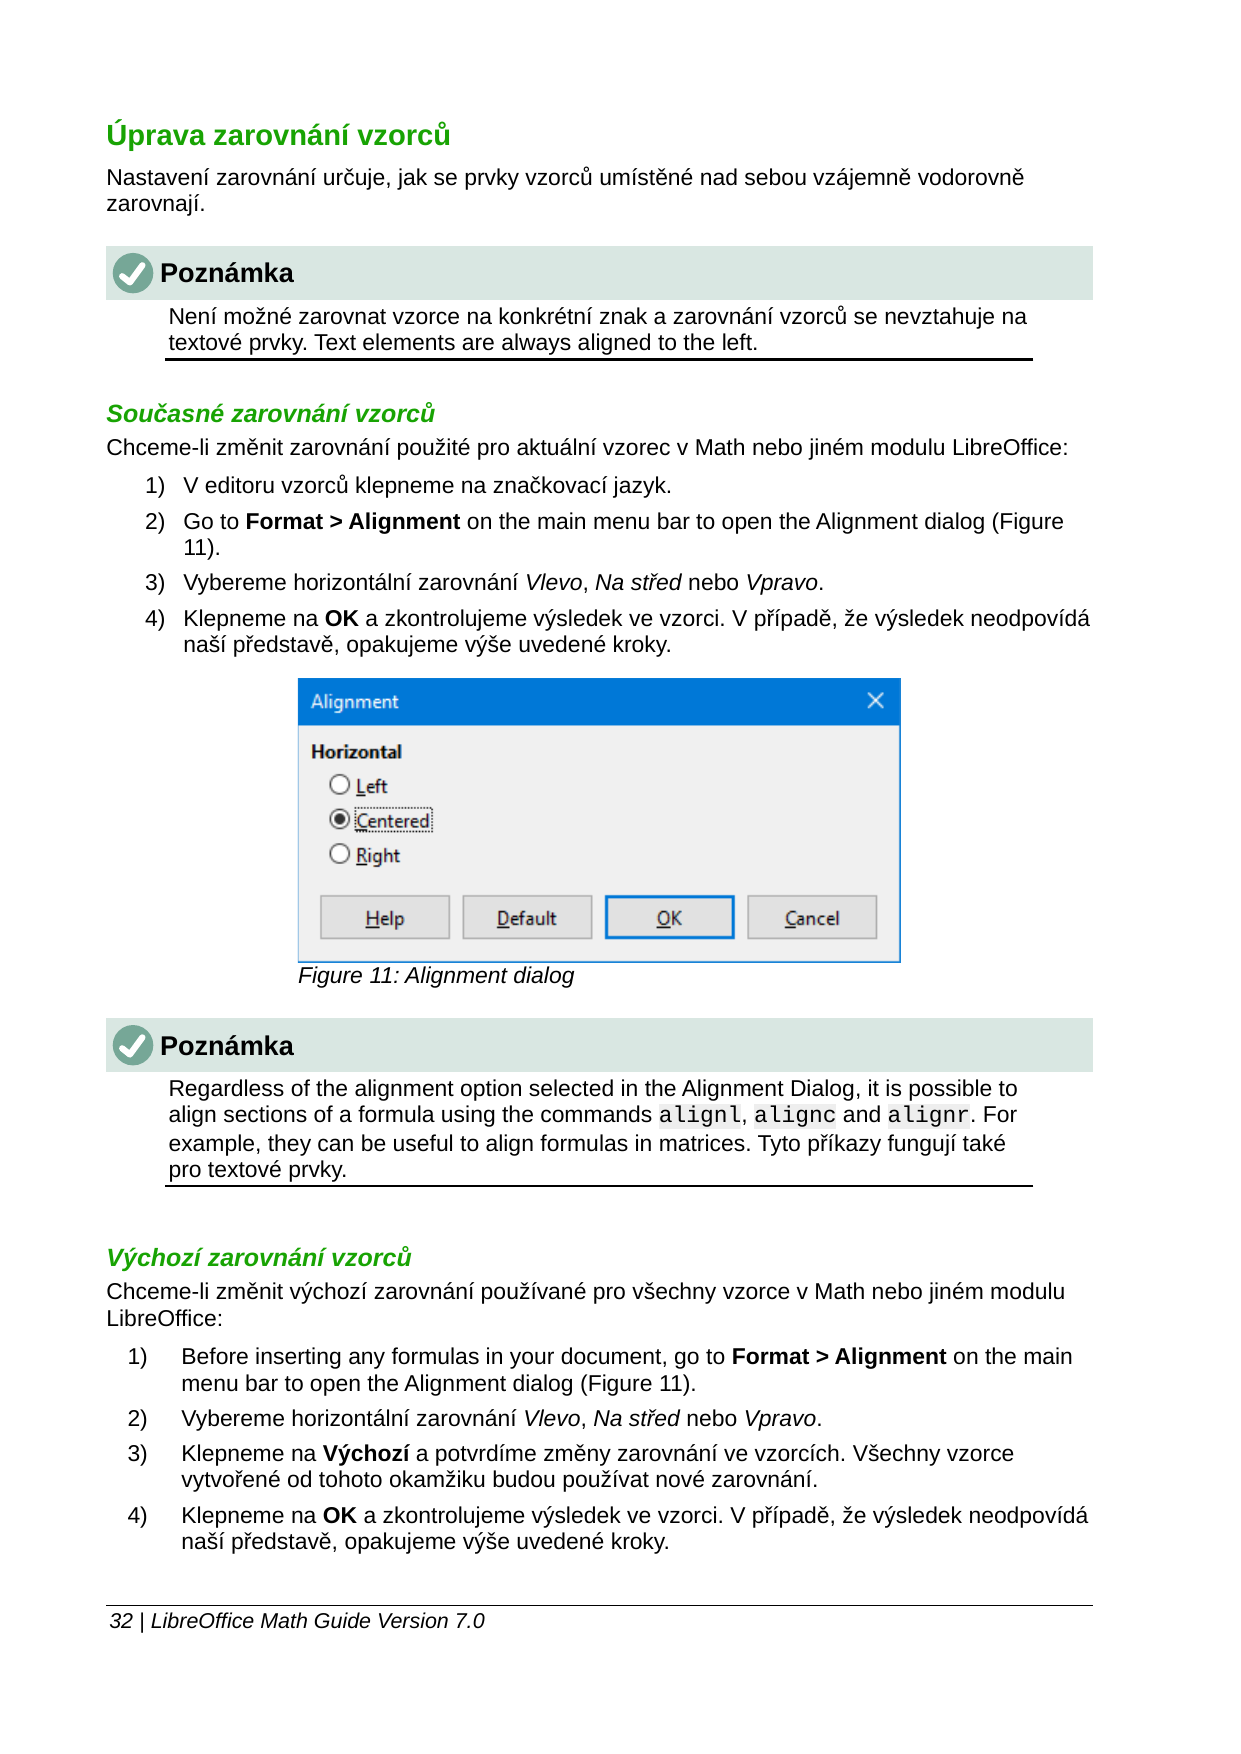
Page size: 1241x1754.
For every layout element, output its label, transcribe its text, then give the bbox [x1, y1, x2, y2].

subtitle Současné zarovnání vzorců [106, 399, 1093, 428]
subtitle Poznámka [106, 1018, 1093, 1072]
text Nastavení zarovnání určuje, jak se prvky vzorců umístěné nad sebou vzájemně vodorovně zarovnají. [106, 163, 1093, 216]
text Figure 11: Alignment dialog [298, 963, 901, 989]
text Není možné zarovnat vzorce na konkrétní znak a zarovnání vzorců se nevztahuje na textové prvky. Text elements are always aligned to the left. [165, 300, 1033, 358]
list Go to Format > Alignment on the main menu bar to open the Alignment dialog (Figure 11). [165, 508, 1093, 560]
list Before inserting any formulas in your document, go to Format > Alignment on the main menu bar to open the Alignment dialog (Figure 11). [148, 1343, 1093, 1396]
list Klepneme na OK a zkontrolujeme výsledek ve vzorci. V případě, že výsledek neodpovídá naší představě, opakujeme výše uvedené kroky. [148, 1502, 1093, 1554]
subtitle Poznámka [106, 246, 1093, 300]
list Vybereme horizontální zarovnání Vlevo, Na střed nebo Vpravo. [148, 1405, 1093, 1431]
text Regardless of the alignment option selected in the Alignment Dialog, it is possible to align sections of a formula using the commands alignl, alignc and alignr. For example, they can be useful to align formulas in matrices. Tyto příkazy fungují také pro textové prvky. [165, 1072, 1033, 1185]
list Klepneme na OK a zkontrolujeme výsledek ve vzorci. V případě, že výsledek neodpovídá naší představě, opakujeme výše uvedené kroky. [165, 604, 1093, 657]
subtitle Výchozí zarovnání vzorců [106, 1243, 1093, 1272]
list V editoru vzorců klepneme na značkovací jazyk. [165, 472, 1093, 499]
text Chceme-li změnit zarovnání použité pro aktuální vzorec v Math nebo jiném modulu LibreOffice: [106, 434, 1093, 460]
list Vybereme horizontální zarovnání Vlevo, Na střed nebo Vpravo. [165, 569, 1093, 596]
picture [297, 678, 901, 963]
list Klepneme na Výchozí a potvrdíme změny zarovnání ve vzorcích. Všechny vzorce vytvořené od tohoto okamžiku budou používat nové zarovnání. [148, 1440, 1093, 1493]
subtitle Úprava zarovnání vzorců [106, 118, 1093, 152]
text Chceme-li změnit výchozí zarovnání používané pro všechny vzorce v Math nebo jiném modulu LibreOffice: [106, 1278, 1093, 1331]
